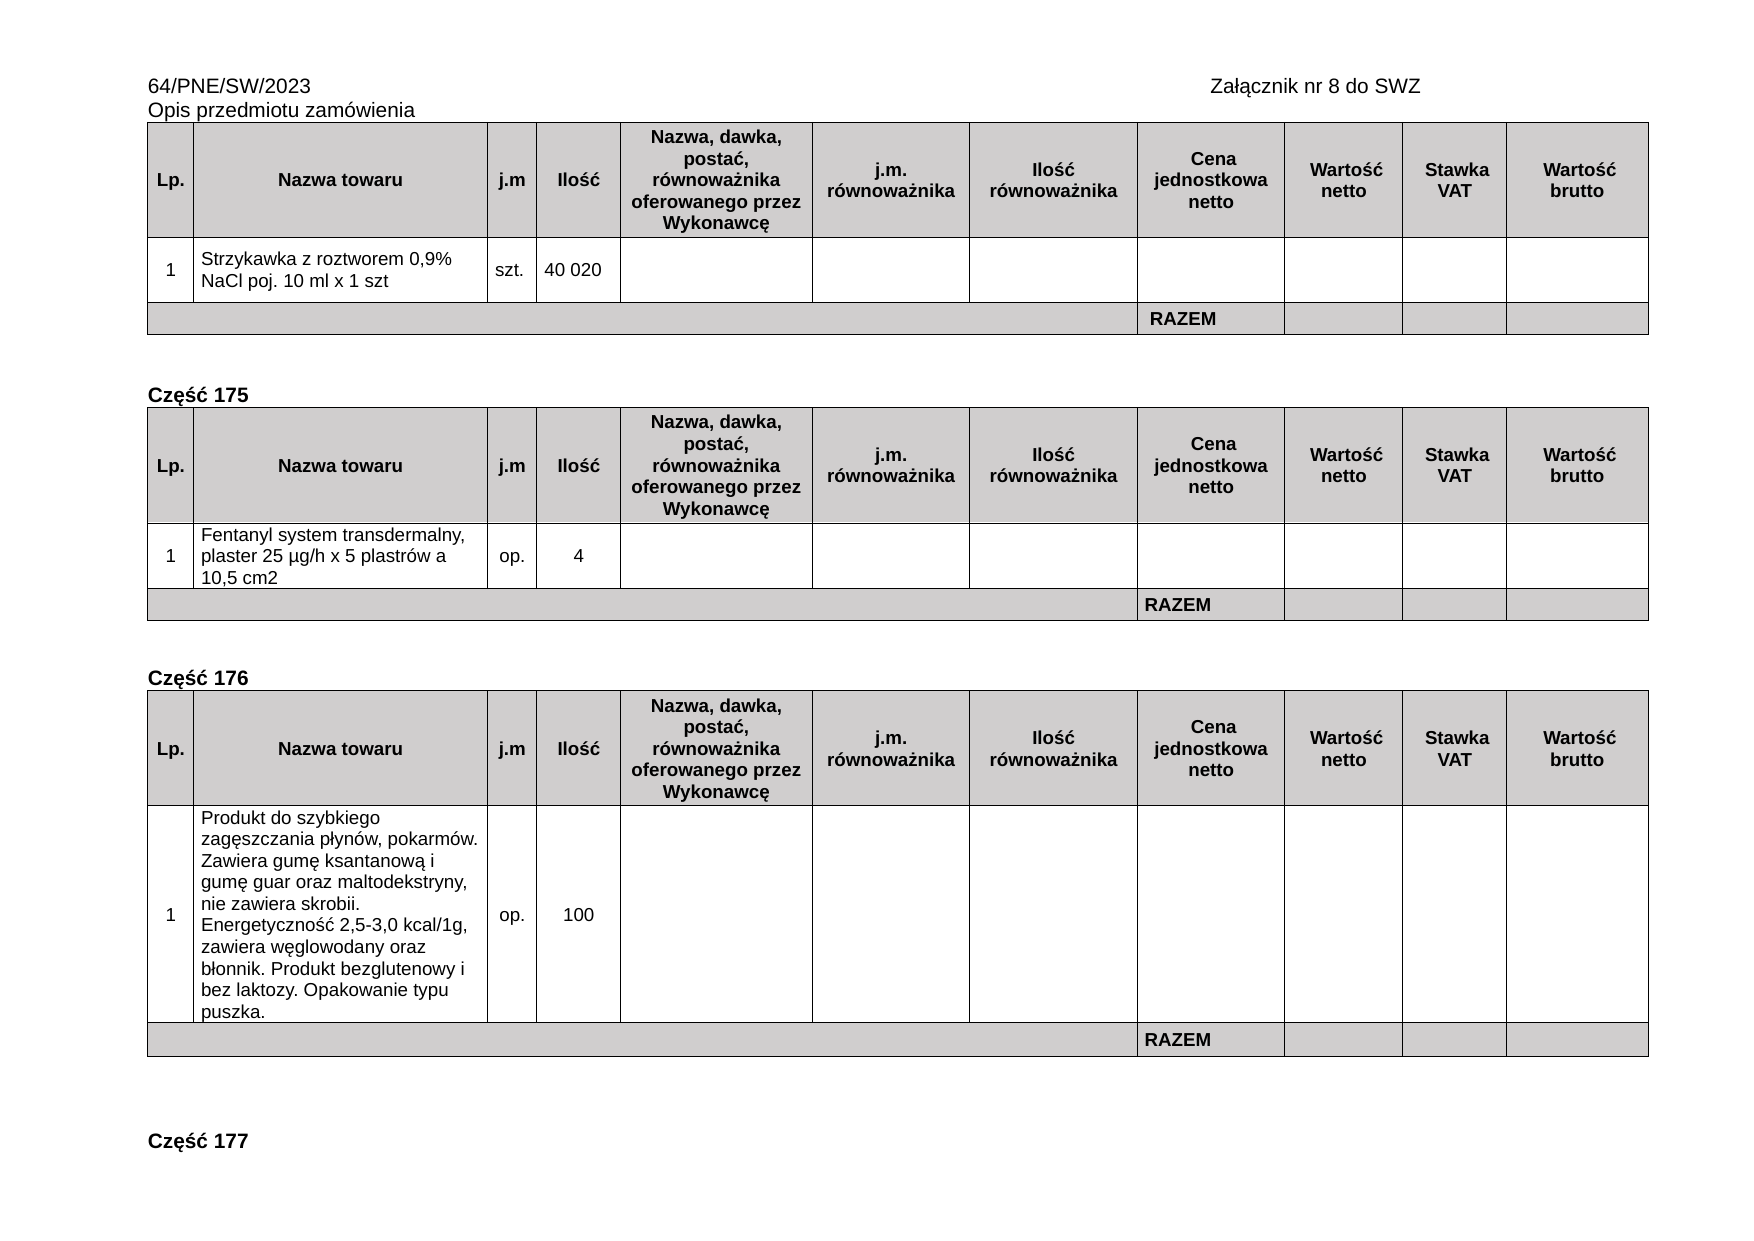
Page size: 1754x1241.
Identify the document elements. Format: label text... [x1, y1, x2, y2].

table_header Nazwa, dawka, postać, równoważnika oferowanego przez Wykonawcę [621, 691, 812, 805]
table_header Lp. [148, 123, 193, 237]
table_header Cena jednostkowa netto [1138, 123, 1284, 237]
table_cell [1285, 1023, 1402, 1056]
table_cell RAZEM [1138, 303, 1284, 334]
table_header Nazwa towaru [194, 408, 487, 522]
table_header Lp. [148, 408, 193, 522]
text Część 176 [148, 666, 1606, 690]
table_header Wartość brutto [1507, 123, 1648, 237]
table_header Wartość brutto [1507, 691, 1648, 805]
table_header Cena jednostkowa netto [1138, 691, 1284, 805]
table_cell [1138, 524, 1284, 588]
table_header j.m [488, 691, 536, 805]
table_header Ilość [537, 123, 620, 237]
table_cell 1 [148, 524, 193, 588]
table_cell [813, 806, 969, 1022]
table_cell [148, 589, 1137, 620]
table_cell Fentanyl system transdermalny, plaster 25 µg/h x 5 plastrów a 10,5 cm2 [194, 524, 487, 588]
table_cell 1 [148, 238, 193, 302]
table_cell [1285, 806, 1402, 1022]
table_cell [970, 806, 1137, 1022]
table_cell szt. [488, 238, 536, 302]
text Część 175 [148, 383, 1606, 407]
table_cell [1507, 806, 1648, 1022]
table_cell [148, 1023, 1137, 1056]
text Część 177 [148, 1129, 1606, 1153]
table_header Wartość netto [1285, 123, 1402, 237]
table_cell [1138, 806, 1284, 1022]
table_cell [1285, 238, 1402, 302]
table_cell Strzykawka z roztworem 0,9% NaCl poj. 10 ml x 1 szt [194, 238, 487, 302]
table_cell [813, 524, 969, 588]
table_cell [1403, 303, 1506, 334]
table_header Wartość netto [1285, 691, 1402, 805]
table_cell RAZEM [1138, 589, 1284, 620]
table_cell 4 [537, 524, 620, 588]
table_header j.m. równoważnika [813, 408, 969, 522]
table_cell [1403, 806, 1506, 1022]
table_header Lp. [148, 691, 193, 805]
table_cell [621, 238, 812, 302]
table_header j.m [488, 408, 536, 522]
table_cell RAZEM [1138, 1023, 1284, 1056]
table_cell [1285, 589, 1402, 620]
table_header Wartość brutto [1507, 408, 1648, 522]
table_cell [1507, 589, 1648, 620]
table_cell [621, 524, 812, 588]
table_cell [970, 524, 1137, 588]
table_header Ilość równoważnika [970, 408, 1137, 522]
table_header Stawka VAT [1403, 408, 1506, 522]
table_cell 40 020 [537, 238, 620, 302]
table_header Ilość równoważnika [970, 691, 1137, 805]
table_cell [1138, 238, 1284, 302]
table_cell [1507, 1023, 1648, 1056]
table_cell [1507, 238, 1648, 302]
table_cell [1403, 524, 1506, 588]
table_header j.m [488, 123, 536, 237]
table_header Nazwa towaru [194, 691, 487, 805]
table_cell [1285, 303, 1402, 334]
table_cell 100 [537, 806, 620, 1022]
table_header Nazwa towaru [194, 123, 487, 237]
table_header Nazwa, dawka, postać, równoważnika oferowanego przez Wykonawcę [621, 408, 812, 522]
table_cell Produkt do szybkiego zagęszczania płynów, pokarmów. Zawiera gumę ksantanową i gumę guar oraz maltodekstryny, nie zawiera skrobii. Energetyczność 2,5-3,0 kcal/1g, zawiera węglowodany oraz błonnik. Produkt bezglutenowy i bez laktozy. Opakowanie typu puszka. [194, 806, 487, 1022]
table_cell [813, 238, 969, 302]
table_header Cena jednostkowa netto [1138, 408, 1284, 522]
table_cell [1507, 303, 1648, 334]
table_cell [1403, 238, 1506, 302]
table_cell op. [488, 524, 536, 588]
table_cell [1403, 1023, 1506, 1056]
table_cell op. [488, 806, 536, 1022]
table_header Ilość [537, 691, 620, 805]
table_cell 1 [148, 806, 193, 1022]
table_cell [1285, 524, 1402, 588]
table_cell [970, 238, 1137, 302]
table_cell [1507, 524, 1648, 588]
table_cell [1403, 589, 1506, 620]
table_header j.m. równoważnika [813, 691, 969, 805]
table_header Stawka VAT [1403, 691, 1506, 805]
table_header Ilość równoważnika [970, 123, 1137, 237]
table_header Stawka VAT [1403, 123, 1506, 237]
table_header Nazwa, dawka, postać, równoważnika oferowanego przez Wykonawcę [621, 123, 812, 237]
table_header Ilość [537, 408, 620, 522]
table_header j.m. równoważnika [813, 123, 969, 237]
table_cell [148, 303, 1137, 334]
table_cell [621, 806, 812, 1022]
table_header Wartość netto [1285, 408, 1402, 522]
